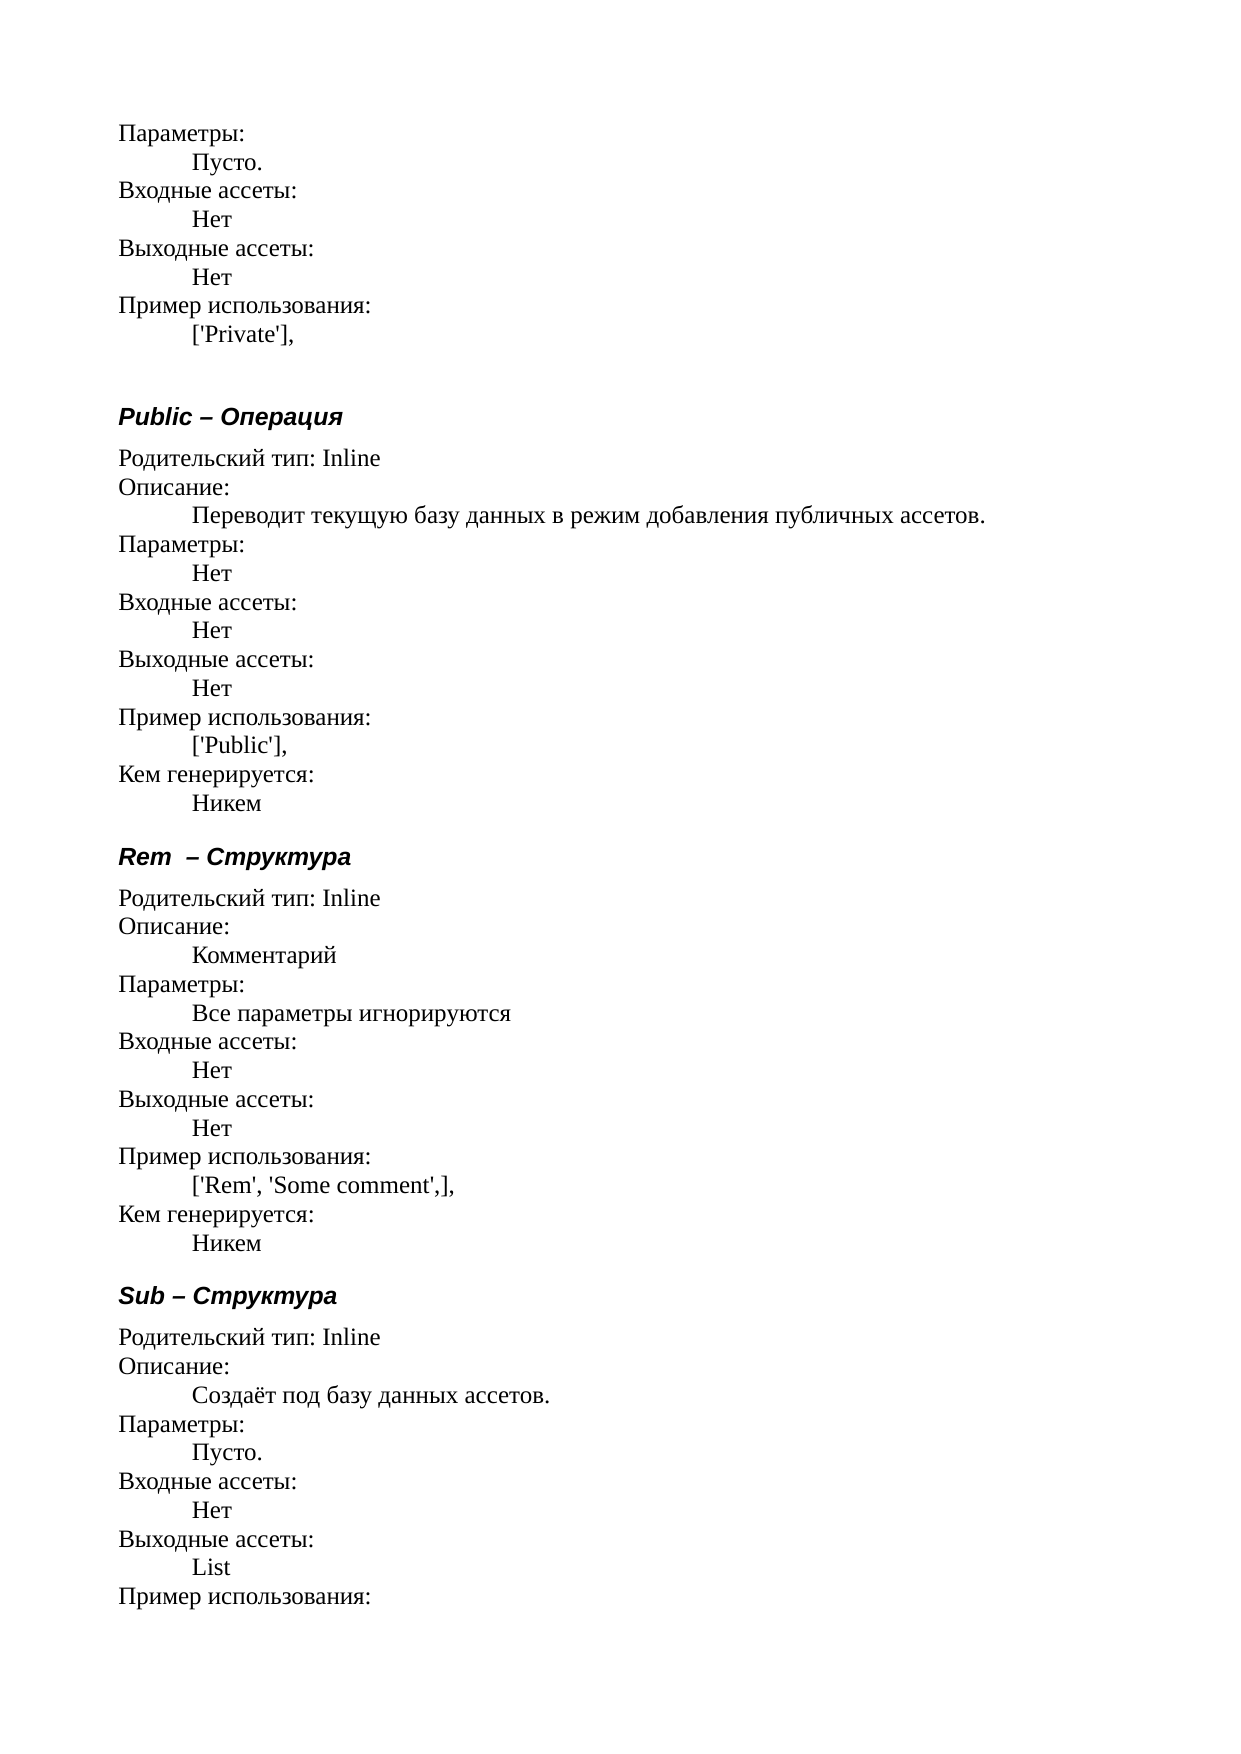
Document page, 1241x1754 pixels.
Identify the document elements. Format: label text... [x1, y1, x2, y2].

text Описание: [118, 911, 1122, 940]
subtitle Sub – Структура [118, 1281, 1122, 1310]
text Параметры: [118, 969, 1122, 998]
text Нет [118, 204, 1122, 233]
text Выходные ассеты: [118, 1084, 1122, 1113]
text List [118, 1552, 1122, 1581]
text Параметры: [118, 529, 1122, 558]
text Никем [118, 788, 1122, 817]
text Пример использования: [118, 702, 1122, 730]
text Выходные ассеты: [118, 644, 1122, 673]
text Входные ассеты: [118, 587, 1122, 615]
text Нет [118, 558, 1122, 587]
text ['Private'], [118, 319, 1122, 348]
text Пусто. [118, 147, 1122, 176]
text Нет [118, 1495, 1122, 1524]
text Комментарий [118, 940, 1122, 969]
text Родительский тип: Inline [118, 883, 1122, 911]
subtitle Public – Операция [118, 402, 1122, 430]
text Переводит текущую базу данных в режим добавления публичных ассетов. [118, 500, 1122, 529]
text Нет [118, 1113, 1122, 1141]
text Пример использования: [118, 291, 1122, 319]
text Описание: [118, 1351, 1122, 1380]
subtitle Rem – Структура [118, 842, 1122, 870]
text Параметры: [118, 1409, 1122, 1437]
text Никем [118, 1228, 1122, 1256]
text Нет [118, 1055, 1122, 1084]
text Родительский тип: Inline [118, 443, 1122, 472]
text Кем генерируется: [118, 1199, 1122, 1228]
text ['Public'], [118, 730, 1122, 759]
text Параметры: [118, 118, 1122, 147]
text Входные ассеты: [118, 1026, 1122, 1055]
text Кем генерируется: [118, 759, 1122, 788]
text Входные ассеты: [118, 1466, 1122, 1495]
text Пусто. [118, 1437, 1122, 1466]
text Выходные ассеты: [118, 1524, 1122, 1552]
text ['Rem', 'Some comment',], [118, 1170, 1122, 1199]
text Все параметры игнорируются [118, 998, 1122, 1026]
text Выходные ассеты: [118, 233, 1122, 262]
text Родительский тип: Inline [118, 1322, 1122, 1351]
text Нет [118, 262, 1122, 291]
text Описание: [118, 472, 1122, 500]
text Входные ассеты: [118, 176, 1122, 204]
text Пример использования: [118, 1141, 1122, 1170]
text Создаёт под базу данных ассетов. [118, 1380, 1122, 1409]
text Пример использования: [118, 1581, 1122, 1610]
text Нет [118, 673, 1122, 702]
text Нет [118, 615, 1122, 644]
